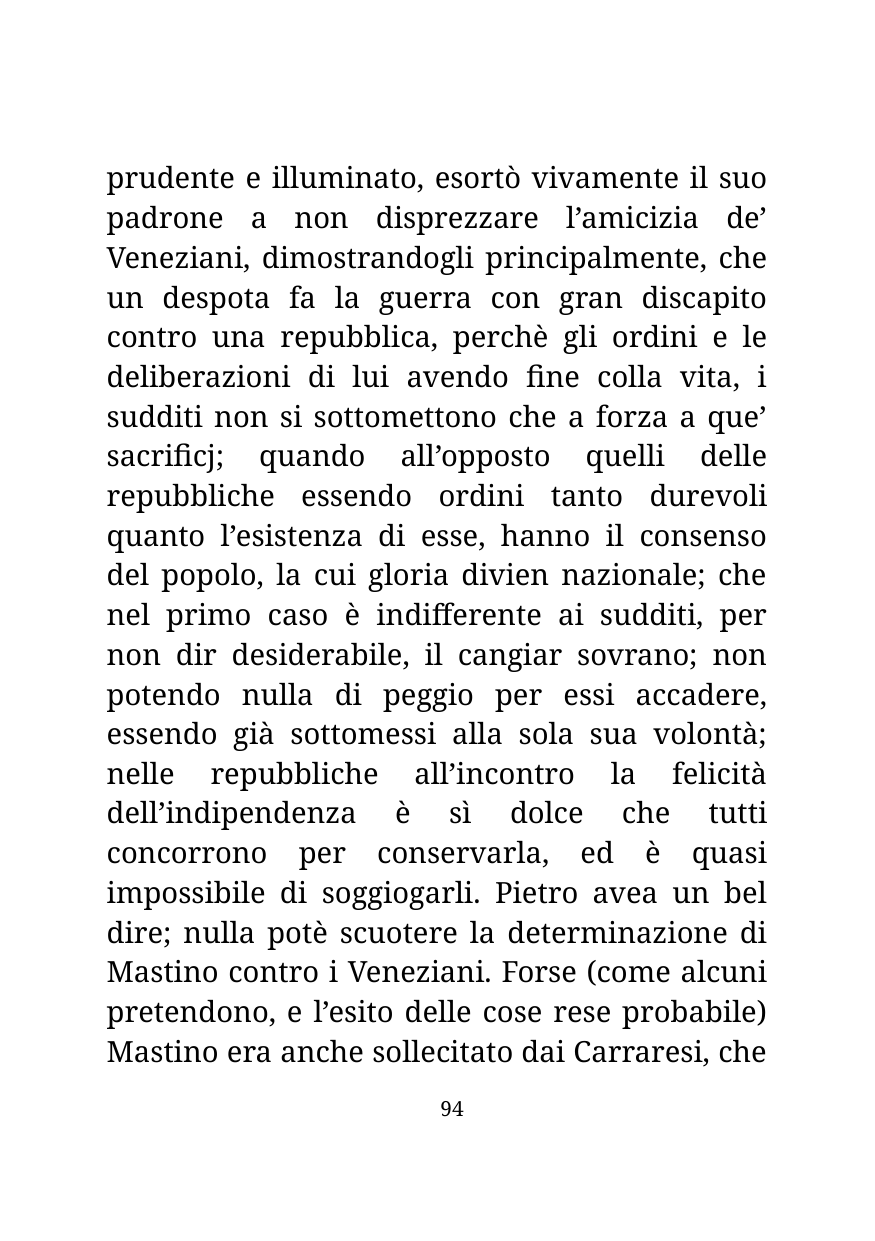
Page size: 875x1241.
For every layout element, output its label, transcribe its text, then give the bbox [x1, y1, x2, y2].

text prudente e illuminato, esortò vivamente il suo padrone a non disprezzare l’amicizia de’ Veneziani, dimostrandogli principalmente, che un despota fa la guerra con gran discapito contro una repubblica, perchè gli ordini e le deliberazioni di lui avendo fine colla vita, i sudditi non si sottomettono che a forza a que’ sacrificj; quando all’opposto quelli delle repubbliche essendo ordini tanto durevoli quanto l’esistenza di esse, hanno il consenso del popolo, la cui gloria divien nazionale; che nel primo caso è indifferente ai sudditi, per non dir desiderabile, il cangiar sovrano; non potendo nulla di peggio per essi accadere, essendo già sottomessi alla sola sua volontà; nelle repubbliche all’incontro la felicità dell’indipendenza è sì dolce che tutti concorrono per conservarla, ed è quasi impossibile di soggiogarli. Pietro avea un bel dire; nulla potè scuotere la determinazione di Mastino contro i Veneziani. Forse (come alcuni pretendono, e l’esito delle cose rese probabile) Mastino era anche sollecitato dai Carraresi, che [106, 158, 768, 1071]
